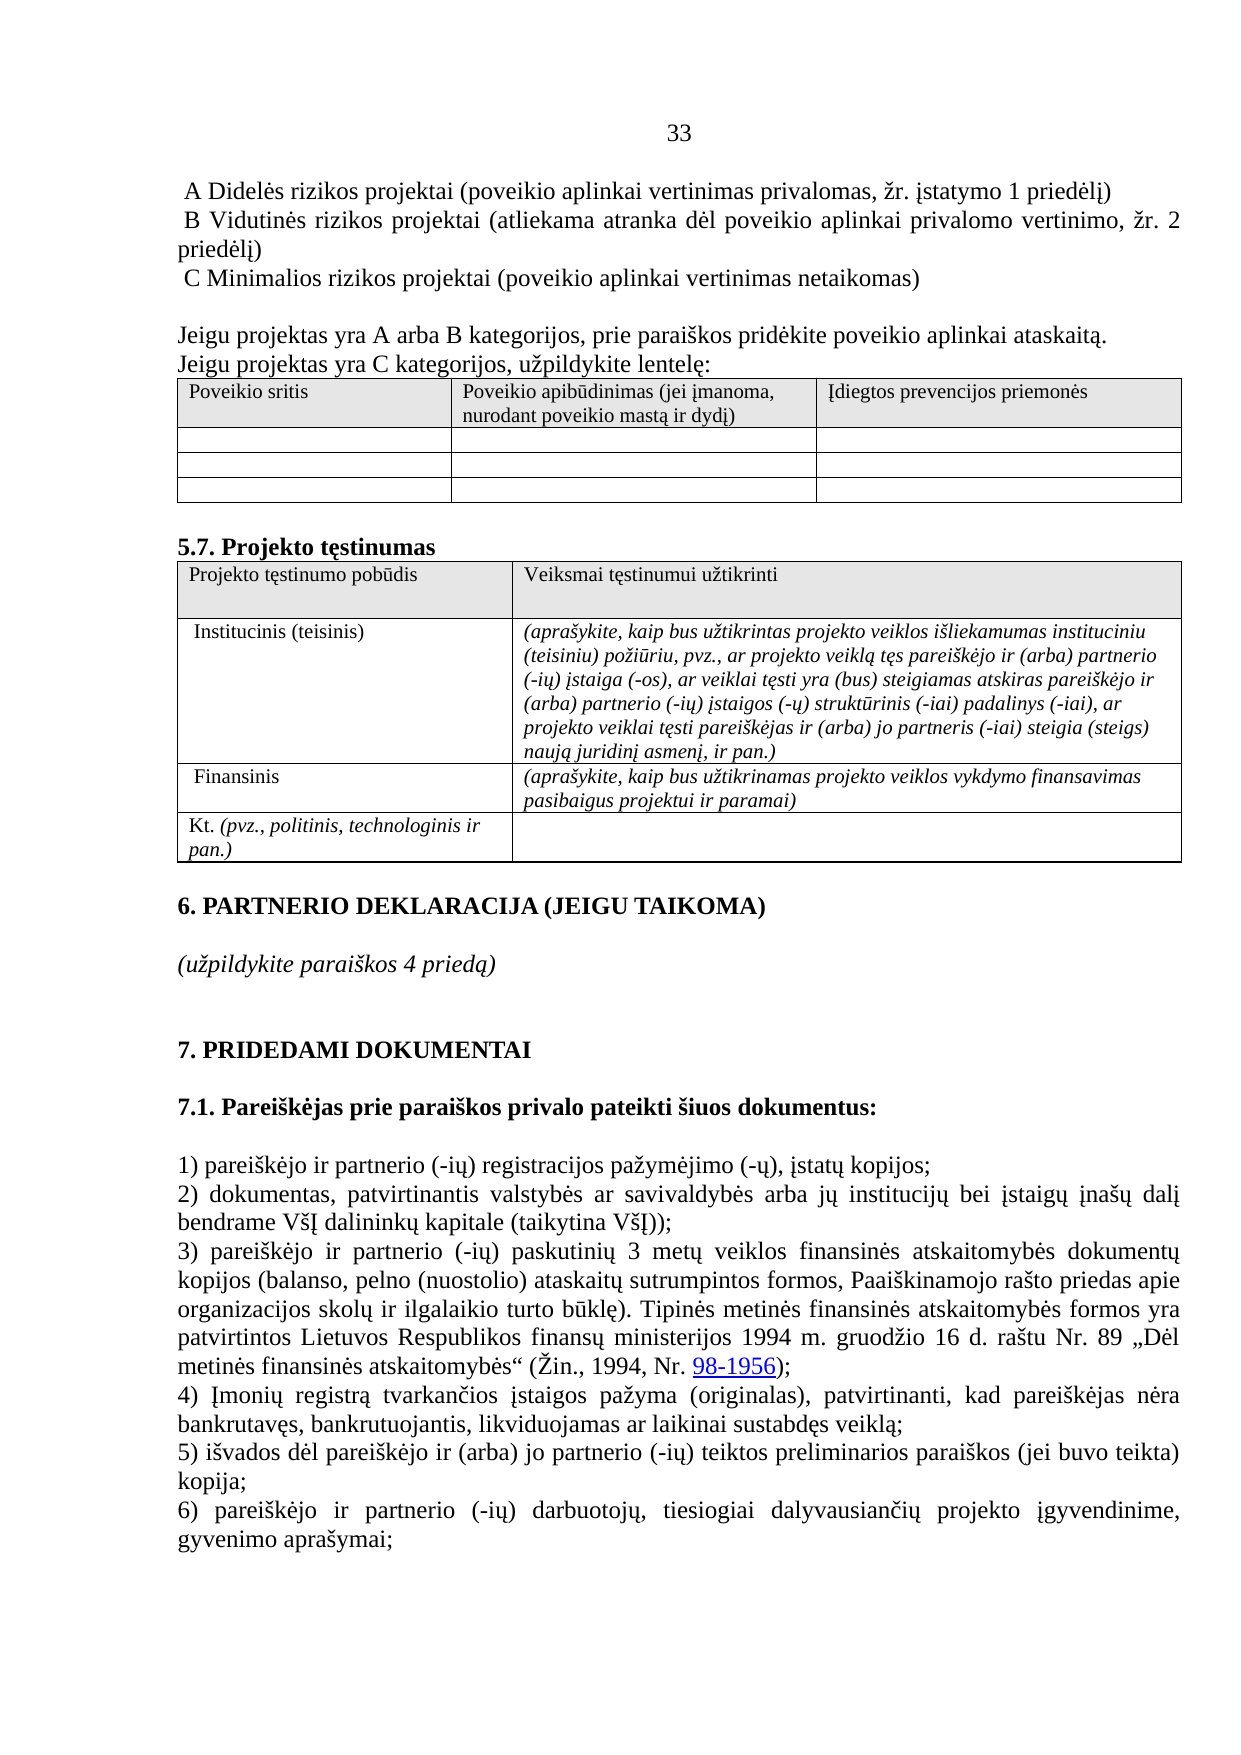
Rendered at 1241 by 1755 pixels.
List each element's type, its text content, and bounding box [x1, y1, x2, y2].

table_cell [817, 453, 1181, 477]
table_cell [452, 428, 816, 452]
text B Vidutinės rizikos projektai (atliekama atranka dėl poveikio aplinkai privalomo vertinimo, žr. 2 priedėlį) [177, 205, 1181, 263]
table_cell [178, 428, 451, 452]
table_header Poveikio apibūdinimas (jei įmanoma, nurodant poveikio mastą ir dydį) [452, 379, 816, 427]
text C Minimalios rizikos projektai (poveikio aplinkai vertinimas netaikomas) [177, 263, 1181, 291]
text Jeigu projektas yra A arba B kategorijos, prie paraiškos pridėkite poveikio aplinkai ataskaitą. [177, 320, 1181, 349]
text 6. PARTNERIO DEKLARACIJA (JEIGU TAIKOMA) [177, 891, 1181, 920]
text Jeigu projektas yra C kategorijos, užpildykite lentelę: [177, 349, 1181, 378]
text 3) pareiškėjo ir partnerio (-ių) paskutinių 3 metų veiklos finansinės atskaitomybės dokumentų kopijos (balanso, pelno (nuostolio) ataskaitų sutrumpintos formos, Paaiškinamojo rašto priedas apie organizacijos skolų ir ilgalaikio turto būklę). Tipinės metinės finansinės atskaitomybės formos yra patvirtintos Lietuvos Respublikos finansų ministerijos 1994 m. gruodžio 16 d. raštu Nr. 89 „Dėl metinės finansinės atskaitomybės“ (Žin., 1994, Nr. 98-1956); [177, 1236, 1181, 1380]
text 7. PRIDEDAMI DOKUMENTAI [177, 1035, 1181, 1064]
text 2) dokumentas, patvirtinantis valstybės ar savivaldybės arba jų institucijų bei įstaigų įnašų dalį bendrame VšĮ dalininkų kapitale (taikytina VšĮ)); [177, 1179, 1181, 1236]
table_cell (aprašykite, kaip bus užtikrinamas projekto veiklos vykdymo finansavimas pasibaigus projektui ir paramai) [513, 764, 1181, 812]
table_cell [817, 478, 1181, 502]
table_cell [178, 478, 451, 502]
table_cell [452, 453, 816, 477]
table_header Įdiegtos prevencijos priemonės [817, 379, 1181, 427]
table_header Poveikio sritis [178, 379, 451, 427]
table_cell (aprašykite, kaip bus užtikrintas projekto veiklos išliekamumas instituciniu (teisiniu) požiūriu, pvz., ar projekto veiklą tęs pareiškėjo ir (arba) partnerio (-ių) įstaiga (-os), ar veiklai tęsti yra (bus) steigiamas atskiras pareiškėjo ir (arba) partnerio (-ių) įstaigos (-ų) struktūrinis (-iai) padalinys (-iai), ar projekto veiklai tęsti pareiškėjas ir (arba) jo partneris (-iai) steigia (steigs) naują juridinį asmenį, ir pan.) [513, 619, 1181, 763]
table_header Projekto tęstinumo pobūdis [178, 562, 512, 618]
table_cell [513, 813, 1181, 861]
text 5.7. Projekto tęstinumas [177, 532, 1181, 561]
text (užpildykite paraiškos 4 priedą) [177, 949, 1181, 977]
text 6) pareiškėjo ir partnerio (-ių) darbuotojų, tiesiogiai dalyvausiančių projekto įgyvendinime, gyvenimo aprašymai; [177, 1495, 1181, 1552]
text 7.1. Pareiškėjas prie paraiškos privalo pateikti šiuos dokumentus: [177, 1092, 1181, 1121]
table_cell [817, 428, 1181, 452]
table_cell Institucinis (teisinis) [178, 619, 512, 763]
table_cell [178, 453, 451, 477]
text A Didelės rizikos projektai (poveikio aplinkai vertinimas privalomas, žr. įstatymo 1 priedėlį) [177, 176, 1181, 205]
table_header Veiksmai tęstinumui užtikrinti [513, 562, 1181, 618]
table_cell [452, 478, 816, 502]
table_cell Kt. (pvz., politinis, technologinis ir pan.) [178, 813, 512, 861]
table_cell Finansinis [178, 764, 512, 812]
text 1) pareiškėjo ir partnerio (-ių) registracijos pažymėjimo (-ų), įstatų kopijos; [177, 1150, 1181, 1179]
text 4) Įmonių registrą tvarkančios įstaigos pažyma (originalas), patvirtinanti, kad pareiškėjas nėra bankrutavęs, bankrutuojantis, likviduojamas ar laikinai sustabdęs veiklą; [177, 1380, 1181, 1437]
text 5) išvados dėl pareiškėjo ir (arba) jo partnerio (-ių) teiktos preliminarios paraiškos (jei buvo teikta) kopija; [177, 1437, 1181, 1495]
